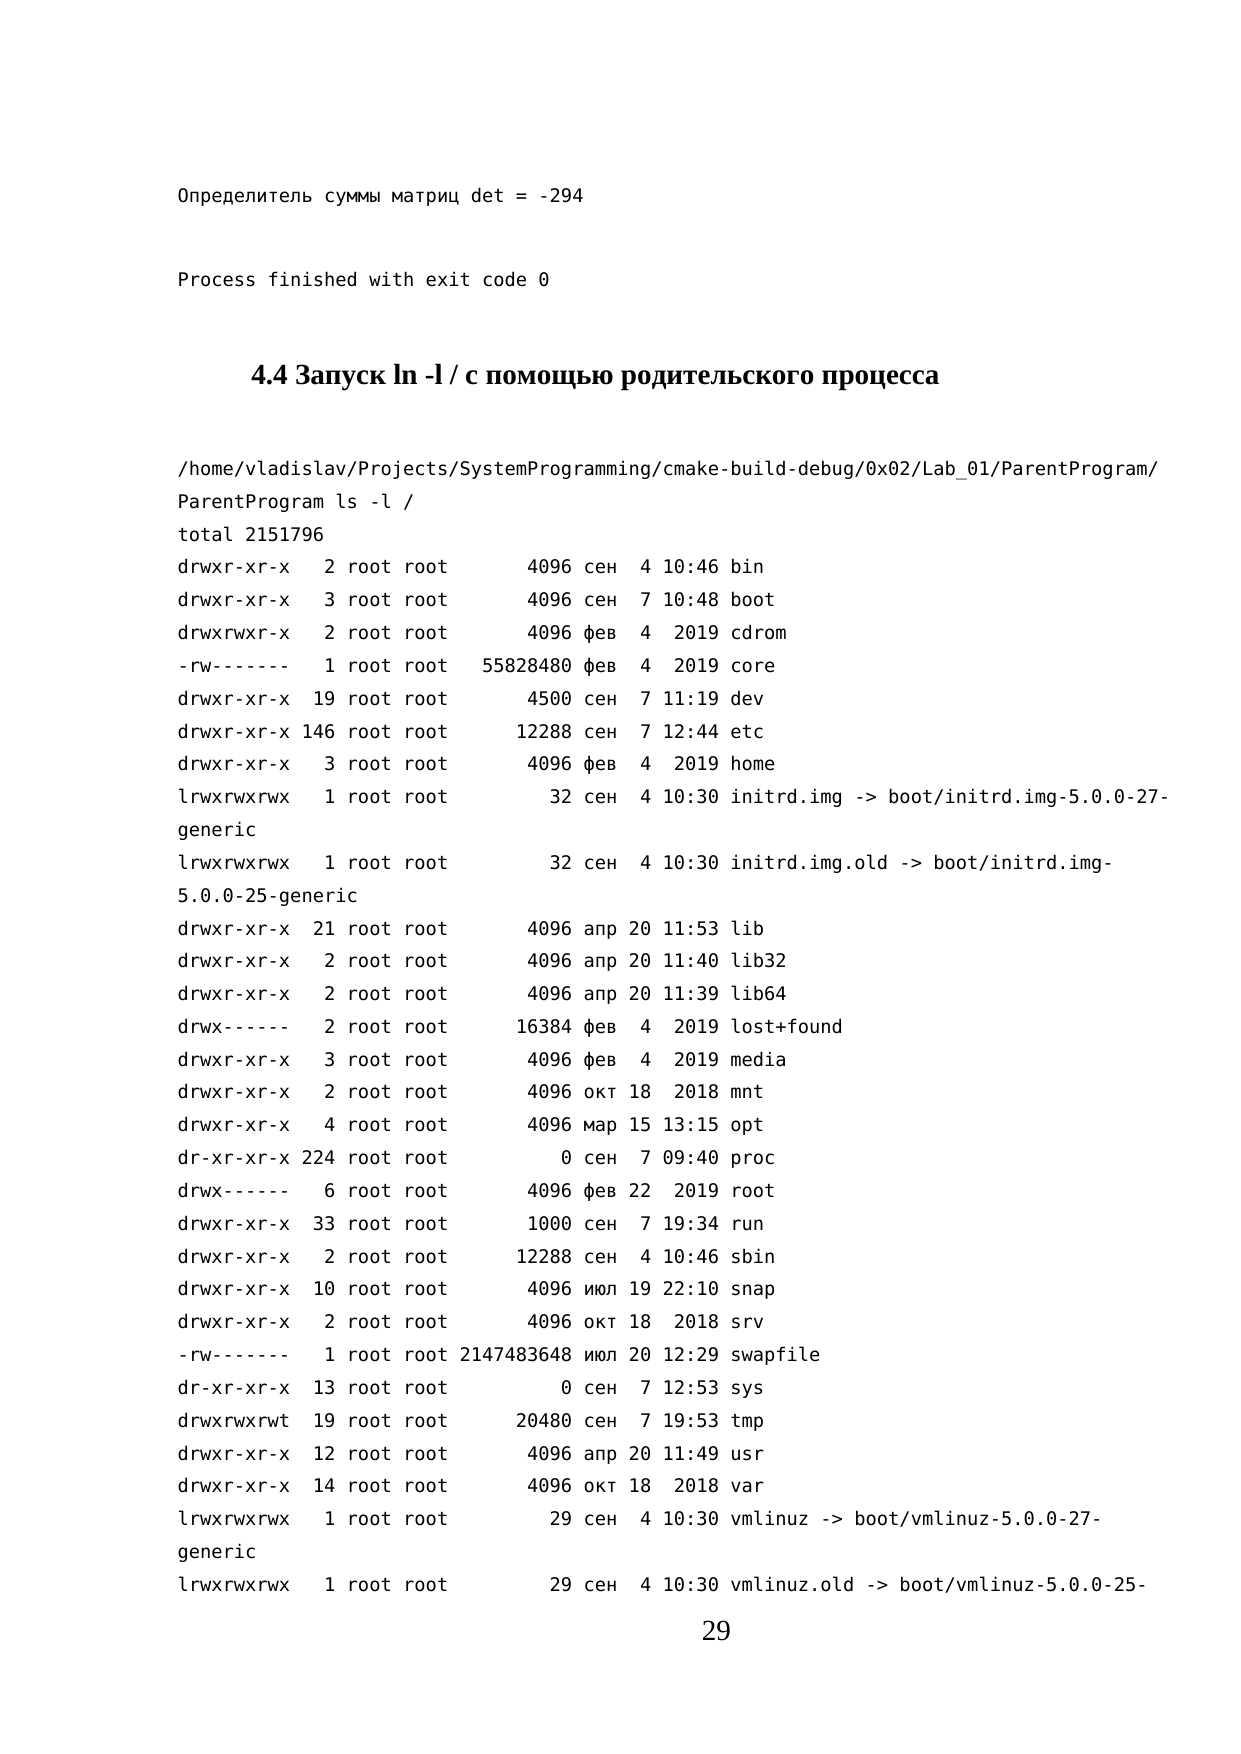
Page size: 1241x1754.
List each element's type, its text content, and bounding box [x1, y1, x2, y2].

text Определитель суммы матриц det = -294 Process finished with exit code 0 [177, 141, 1181, 341]
text /home/vladislav/Projects/SystemProgramming/cmake-build-debug/0x02/Lab_01/ParentProgram/ParentProgram ls -l / total 2151796 drwxr-xr-x 2 root root 4096 сен 4 10:46 bin drwxr-xr-x 3 root root 4096 сен 7 10:48 boot drwxrwxr-x 2 root root 4096 фев 4 2019 cdrom -rw------- 1 root root 55828480 фев 4 2019 core drwxr-xr-x 19 root root 4500 сен 7 11:19 dev drwxr-xr-x 146 root root 12288 сен 7 12:44 etc drwxr-xr-x 3 root root 4096 фев 4 2019 home lrwxrwxrwx 1 root root 32 сен 4 10:30 initrd.img -> boot/initrd.img-5.0.0-27-generic lrwxrwxrwx 1 root root 32 сен 4 10:30 initrd.img.old -> boot/initrd.img-5.0.0-25-generic drwxr-xr-x 21 root root 4096 апр 20 11:53 lib drwxr-xr-x 2 root root 4096 апр 20 11:40 lib32 drwxr-xr-x 2 root root 4096 апр 20 11:39 lib64 drwx------ 2 root root 16384 фев 4 2019 lost+found drwxr-xr-x 3 root root 4096 фев 4 2019 media drwxr-xr-x 2 root root 4096 окт 18 2018 mnt drwxr-xr-x 4 root root 4096 мар 15 13:15 opt dr-xr-xr-x 224 root root 0 сен 7 09:40 proc drwx------ 6 root root 4096 фев 22 2019 root drwxr-xr-x 33 root root 1000 сен 7 19:34 run drwxr-xr-x 2 root root 12288 сен 4 10:46 sbin drwxr-xr-x 10 root root 4096 июл 19 22:10 snap drwxr-xr-x 2 root root 4096 окт 18 2018 srv -rw------- 1 root root 2147483648 июл 20 12:29 swapfile dr-xr-xr-x 13 root root 0 сен 7 12:53 sys drwxrwxrwt 19 root root 20480 сен 7 19:53 tmp drwxr-xr-x 12 root root 4096 апр 20 11:49 usr drwxr-xr-x 14 root root 4096 окт 18 2018 var lrwxrwxrwx 1 root root 29 сен 4 10:30 vmlinuz -> boot/vmlinuz-5.0.0-27-generic lrwxrwxrwx 1 root root 29 сен 4 10:30 vmlinuz.old -> boot/vmlinuz-5.0.0-25- [177, 458, 1181, 1596]
subtitle Запуск ln -l / с помощью родительского процесса [177, 357, 1181, 391]
